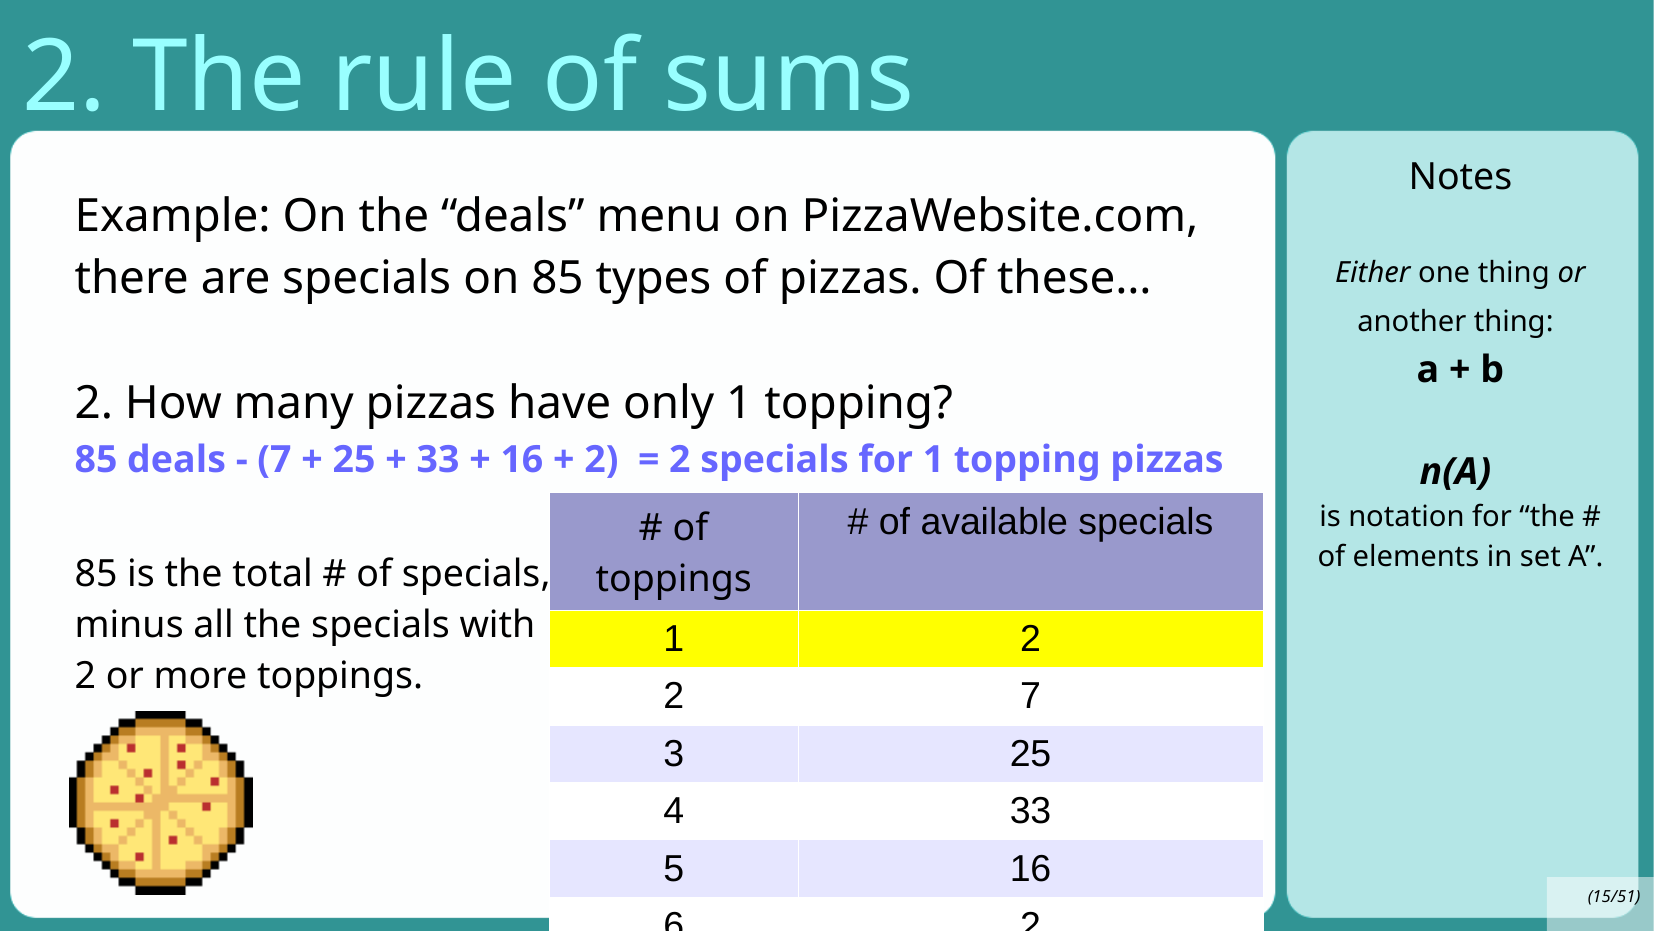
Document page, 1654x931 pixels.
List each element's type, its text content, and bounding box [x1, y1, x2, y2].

table_header # of available specials [799, 493, 1263, 610]
table_cell 4 [550, 783, 798, 839]
table_header # of toppings [550, 493, 798, 610]
table_cell 16 [799, 840, 1263, 897]
table_cell 33 [799, 783, 1263, 839]
table_cell 25 [799, 726, 1263, 782]
text_box Example: On the “deals” menu on PizzaWebsite.com, there are specials on 85 types of pizzas. Of these… 2. How many pizzas have only 1 topping? 85 deals - (7 + 25 + 33 + 16 + 2) = 2 specials for 1 topping pizzas 85 is the total # of specials, minus all the specials with 2 or more toppings. [74, 182, 1244, 885]
table_cell 2 [799, 611, 1263, 667]
table_cell 1 [550, 611, 798, 667]
table_cell 7 [799, 668, 1263, 725]
text_box Notes Either one thing or another thing: a + b n(A) is notation for “the # of elements in set A”. [1290, 141, 1631, 661]
table_cell 3 [550, 726, 798, 782]
table_cell 6 [550, 898, 798, 931]
table_cell 2 [550, 668, 798, 725]
text_box (<number>/51) [1546, 877, 1654, 931]
table_cell 5 [550, 840, 798, 897]
table_cell 2 [799, 898, 1263, 931]
table_cell 6 [669, 924, 679, 931]
title 2. The rule of sums [22, 13, 1511, 130]
picture [0, 0, 1654, 931]
